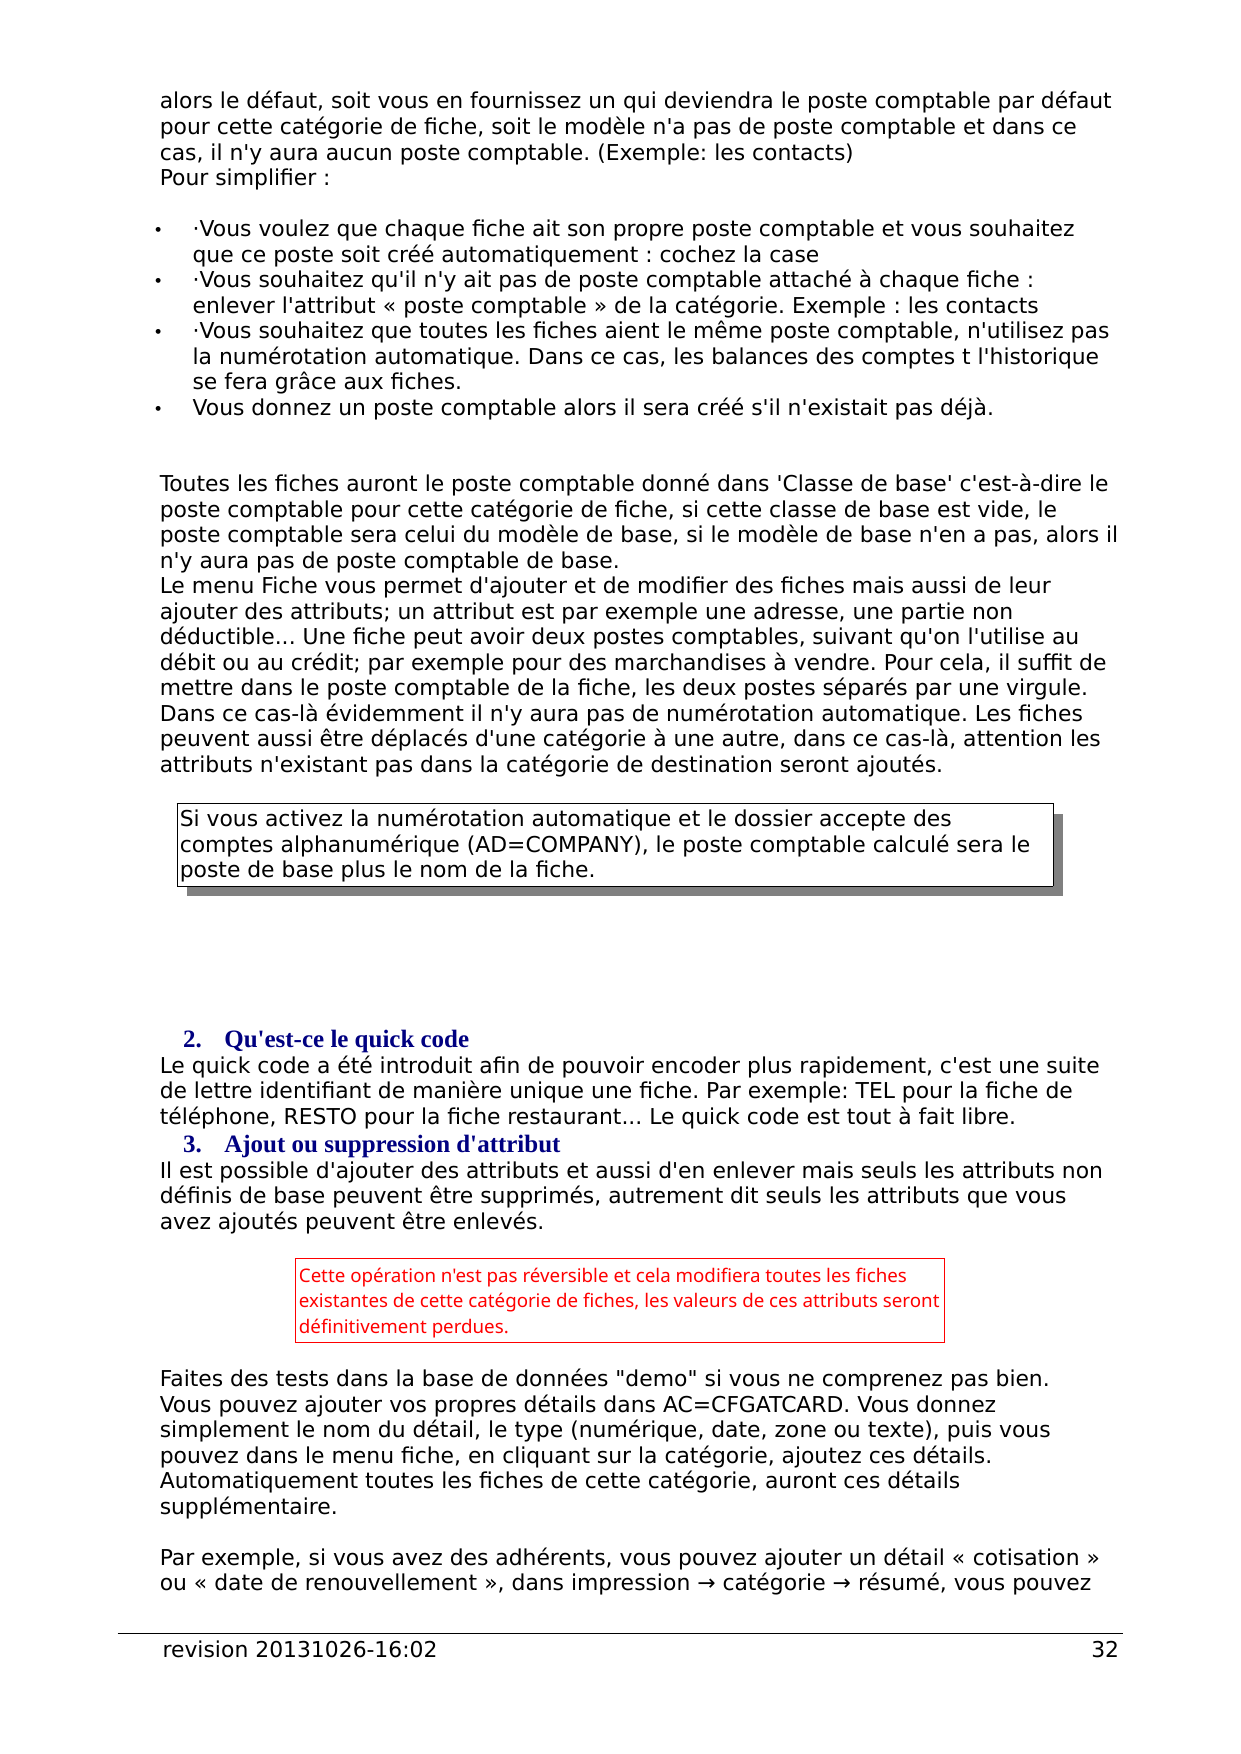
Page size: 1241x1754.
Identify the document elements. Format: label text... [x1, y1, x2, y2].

text Toutes les fiches auront le poste comptable donné dans 'Classe de base' c'est-à-dire le poste comptable pour cette catégorie de fiche, si cette classe de base est vide, le poste comptable sera celui du modèle de base, si le modèle de base n'en a pas, alors il n'y aura pas de poste comptable de base. [159, 471, 1123, 573]
text Par exemple, si vous avez des adhérents, vous pouvez ajouter un détail « cotisation » ou « date de renouvellement », dans impression → catégorie → résumé, vous pouvez [159, 1545, 1123, 1596]
text Cette opération n'est pas réversible et cela modifiera toutes les fiches existantes de cette catégorie de fiches, les valeurs de ces attributs seront définitivement perdues. [296, 1259, 944, 1342]
list Vous donnez un poste comptable alors il sera créé s'il n'existait pas déjà. [155, 395, 1123, 420]
list ·Vous souhaitez qu'il n'y ait pas de poste comptable attaché à chaque fiche : enlever l'attribut « poste comptable » de la catégorie. Exemple : les contacts [155, 267, 1123, 318]
list ·Vous voulez que chaque fiche ait son propre poste comptable et vous souhaitez que ce poste soit créé automatiquement : cochez la case [155, 216, 1123, 267]
text Vous pouvez ajouter vos propres détails dans AC=CFGATCARD. Vous donnez simplement le nom du détail, le type (numérique, date, zone ou texte), puis vous pouvez dans le menu fiche, en cliquant sur la catégorie, ajoutez ces détails. Automatiquement toutes les fiches de cette catégorie, auront ces détails supplémentaire. [159, 1392, 1123, 1519]
text Il est possible d'ajouter des attributs et aussi d'en enlever mais seuls les attributs non définis de base peuvent être supprimés, autrement dit seuls les attributs que vous avez ajoutés peuvent être enlevés. [159, 1158, 1123, 1234]
subtitle Ajout ou suppression d'attribut [177, 1129, 1123, 1158]
text Le menu Fiche vous permet d'ajouter et de modifier des fiches mais aussi de leur ajouter des attributs; un attribut est par exemple une adresse, une partie non déductible... Une fiche peut avoir deux postes comptables, suivant qu'on l'utilise au débit ou au crédit; par exemple pour des marchandises à vendre. Pour cela, il suffit de mettre dans le poste comptable de la fiche, les deux postes séparés par une virgule. Dans ce cas-là évidemment il n'y aura pas de numérotation automatique. Les fiches peuvent aussi être déplacés d'une catégorie à une autre, dans ce cas-là, attention les attributs n'existant pas dans la catégorie de destination seront ajoutés. [159, 573, 1123, 778]
text Le quick code a été introduit afin de pouvoir encoder plus rapidement, c'est une suite de lettre identifiant de manière unique une fiche. Par exemple: TEL pour la fiche de téléphone, RESTO pour la fiche restaurant... Le quick code est tout à fait libre. [159, 1053, 1123, 1129]
text alors le défaut, soit vous en fournissez un qui deviendra le poste comptable par défaut pour cette catégorie de fiche, soit le modèle n'a pas de poste comptable et dans ce cas, il n'y aura aucun poste comptable. (Exemple: les contacts) [159, 88, 1123, 165]
text Pour simplifier : [159, 165, 1123, 191]
text Faites des tests dans la base de données "demo" si vous ne comprenez pas bien. [159, 1366, 1123, 1392]
list ·Vous souhaitez que toutes les fiches aient le même poste comptable, n'utilisez pas la numérotation automatique. Dans ce cas, les balances des comptes t l'historique se fera grâce aux fiches. [155, 318, 1123, 395]
subtitle Qu'est-ce le quick code [177, 1024, 1123, 1053]
text Si vous activez la numérotation automatique et le dossier accepte des comptes alphanumérique (AD=COMPANY), le poste comptable calculé sera le poste de base plus le nom de la fiche. [178, 804, 1053, 886]
